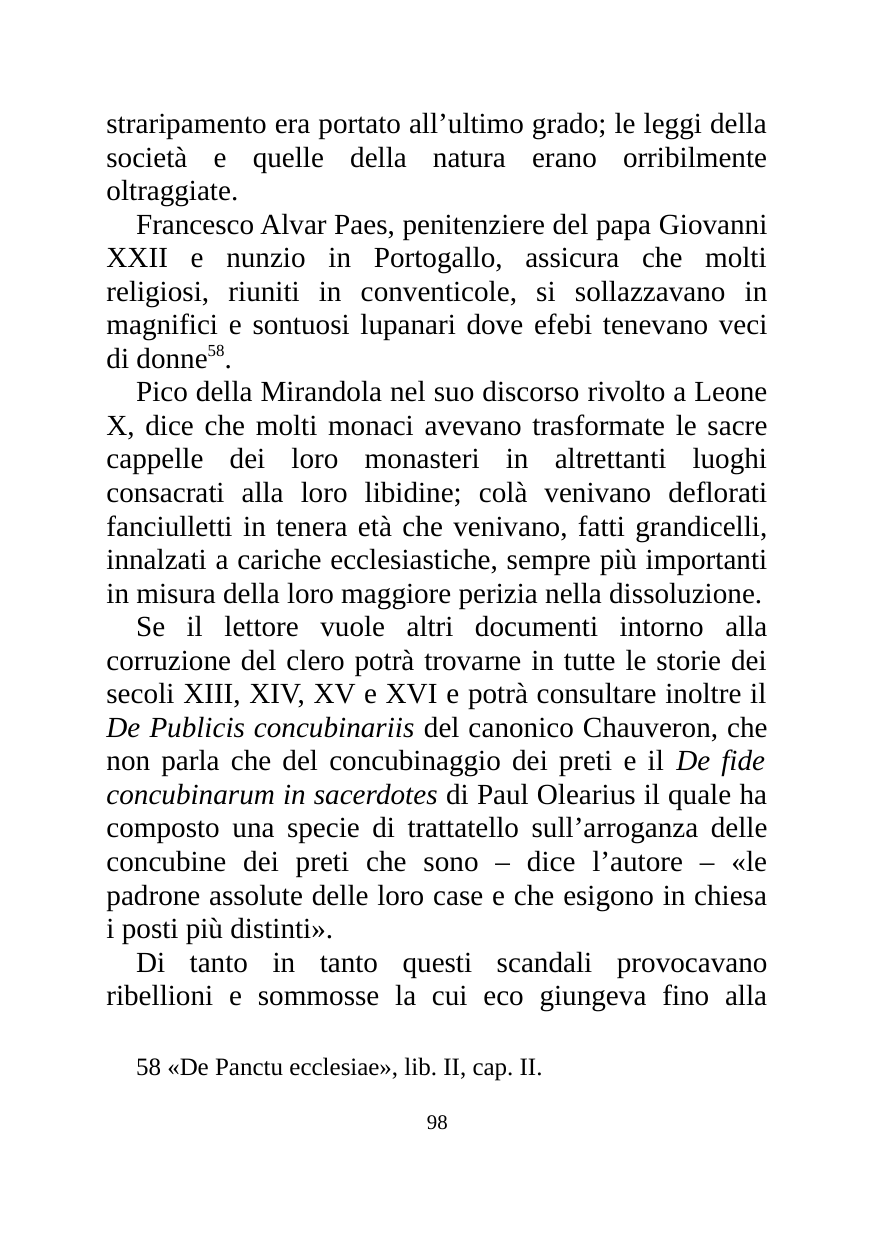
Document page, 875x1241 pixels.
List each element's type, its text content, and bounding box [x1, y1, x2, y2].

text Se il lettore vuole altri documenti intorno alla corruzione del clero potrà trovarne in tutte le storie dei secoli XIII, XIV, XV e XVI e potrà consultare inoltre il De Publicis concubinariis del canonico Chauveron, che non parla che del concubinaggio dei preti e il De fide concubinarum in sacerdotes di Paul Olearius il quale ha composto una specie di trattatello sull’arroganza delle concubine dei preti che sono – dice l’autore – «le padrone assolute delle loro case e che esigono in chiesa i posti più distinti». [106, 609, 768, 945]
text Pico della Mirandola nel suo discorso rivolto a Leone X, dice che molti monaci avevano trasformate le sacre cappelle dei loro monasteri in altrettanti luoghi consacrati alla loro libidine; colà venivano deflorati fanciulletti in tenera età che venivano, fatti grandicelli, innalzati a cariche ecclesiastiche, sempre più importanti in misura della loro maggiore perizia nella dissoluzione. [106, 374, 768, 609]
text «De Panctu ecclesiae», lib. II, cap. II. [106, 1052, 768, 1080]
text straripamento era portato all’ultimo grado; le leggi della società e quelle della natura erano orribilmente oltraggiate. [106, 106, 768, 207]
text Di tanto in tanto questi scandali provocavano ribellioni e sommosse la cui eco giungeva fino alla [106, 945, 768, 1012]
text Francesco Alvar Paes, penitenziere del papa Giovanni XXII e nunzio in Portogallo, assicura che molti religiosi, riuniti in conventicole, si sollazzavano in magnifici e sontuosi lupanari dove efebi tenevano veci di donne. [106, 207, 768, 374]
